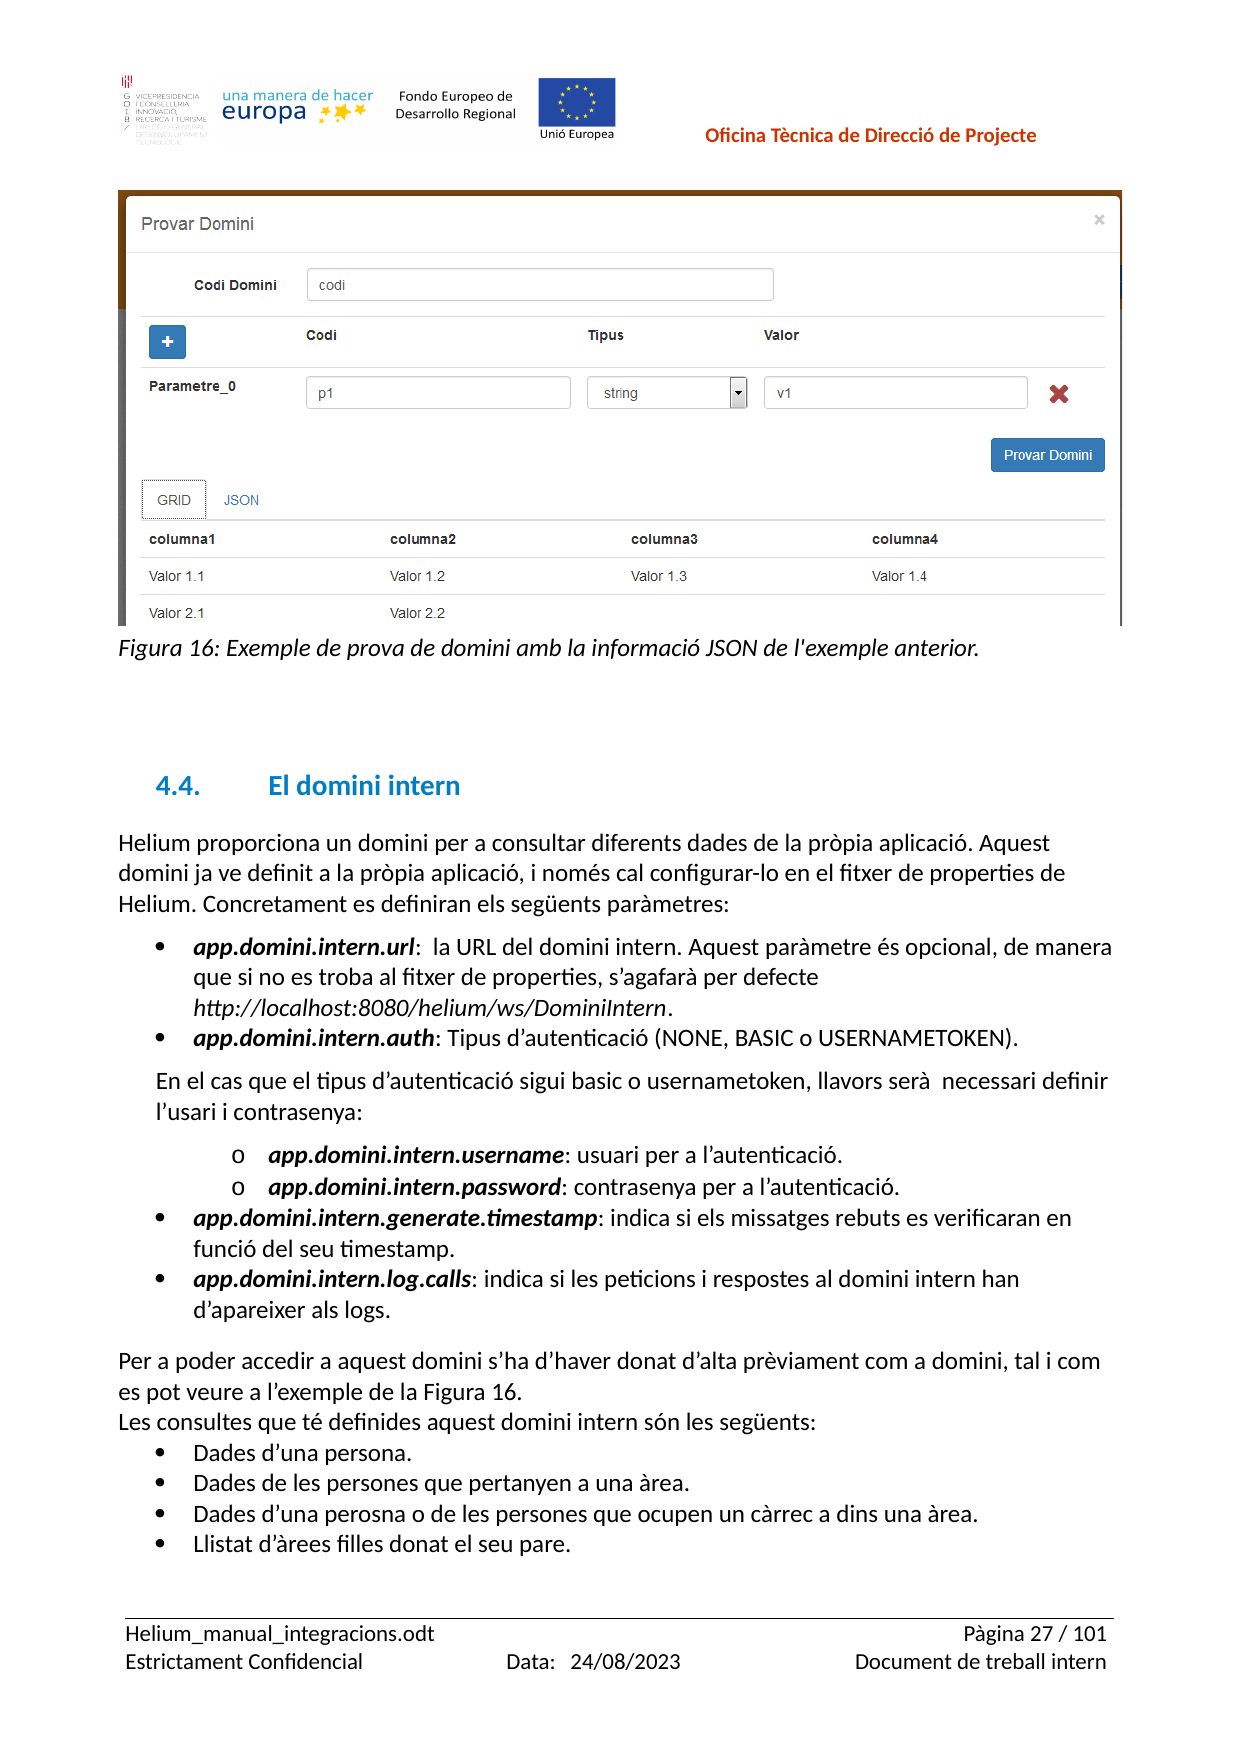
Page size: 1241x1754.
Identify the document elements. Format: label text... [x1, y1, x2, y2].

list app.domini.intern.auth: Tipus d’autenticació (NONE, BASIC o USERNAMETOKEN). [156, 1022, 1122, 1053]
text Les consultes que té definides aquest domini intern són les següents: [118, 1406, 1122, 1437]
picture [219, 73, 621, 147]
list Dades d’una perosna o de les persones que ocupen un càrrec a dins una àrea. [156, 1498, 1122, 1528]
text Per a poder accedir a aquest domini s’ha d’haver donat d’alta prèviament com a domini, tal i com es pot veure a l’exemple de la Figura 16. [118, 1345, 1122, 1406]
subtitle El domini intern [156, 767, 1122, 803]
text Helium proporciona un domini per a consultar diferents dades de la pròpia aplicació. Aquest domini ja ve definit a la pròpia aplicació, i només cal configurar-lo en el fitxer de properties de Helium. Concretament es definiran els següents paràmetres: [118, 827, 1122, 918]
list app.domini.intern.url: la URL del domini intern. Aquest paràmetre és opcional, de manera que si no es troba al fitxer de properties, s’agafarà per defecte http://localhost:8080/helium/ws/DominiIntern. [156, 931, 1122, 1022]
list Dades de les persones que pertanyen a una àrea. [156, 1467, 1122, 1498]
picture [118, 190, 1123, 626]
picture [118, 73, 213, 147]
list Dades d’una persona. [156, 1437, 1122, 1467]
list app.domini.intern.log.calls: indica si les peticions i respostes al domini intern han d’apareixer als logs. [156, 1263, 1122, 1324]
text Figura 16: Exemple de prova de domini amb la informació JSON de l'exemple anterior. [118, 626, 1122, 662]
list app.domini.intern.generate.timestamp: indica si els missatges rebuts es verificaran en funció del seu timestamp. [156, 1202, 1122, 1263]
list app.domini.intern.password: contrasenya per a l’autenticació. [231, 1171, 1122, 1202]
text En el cas que el tipus d’autenticació sigui basic o usernametoken, llavors serà necessari definir l’usari i contrasenya: [156, 1065, 1122, 1126]
list app.domini.intern.username: usuari per a l’autenticació. [231, 1139, 1122, 1171]
list Llistat d’àrees filles donat el seu pare. [156, 1528, 1122, 1559]
